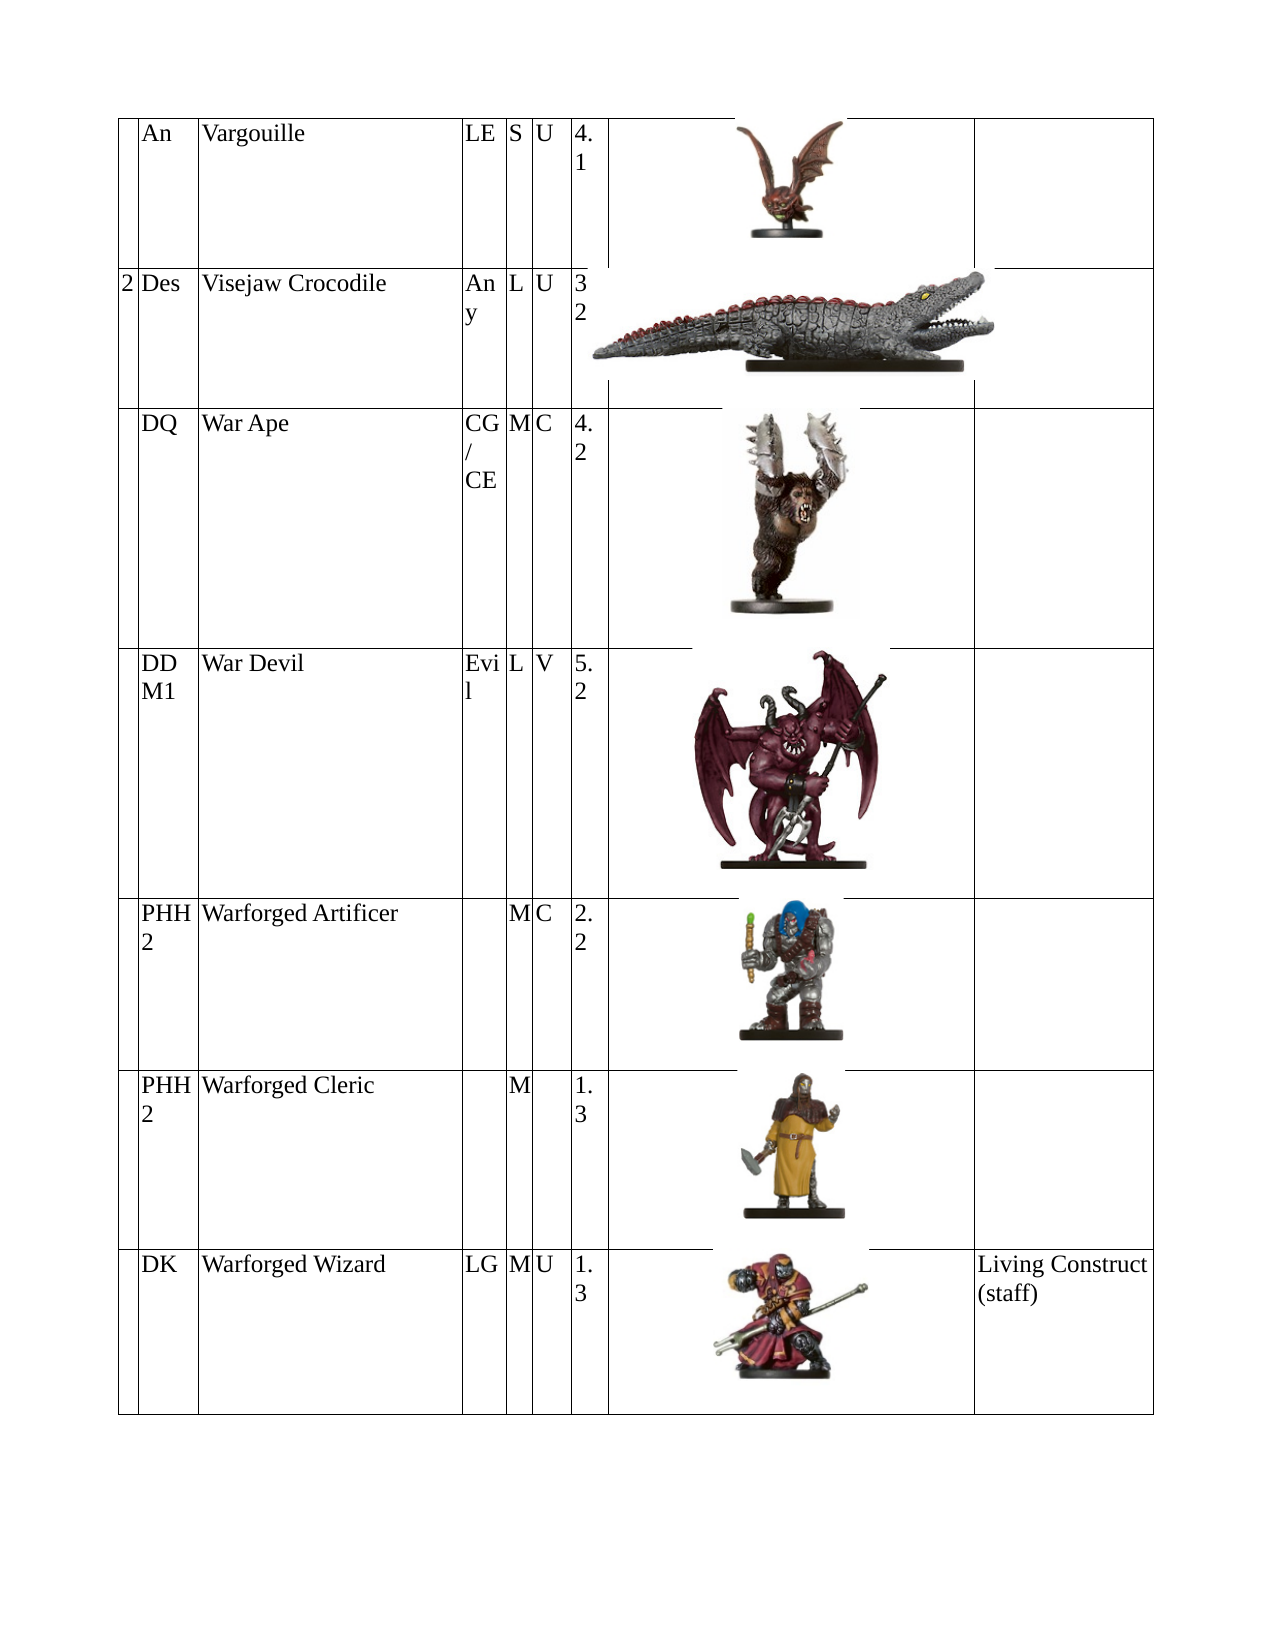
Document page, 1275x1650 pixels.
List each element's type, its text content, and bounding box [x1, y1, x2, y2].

table_cell [975, 899, 1153, 1070]
table_cell [975, 119, 1153, 268]
table_cell An [139, 119, 198, 268]
table_cell [463, 1071, 506, 1249]
picture [722, 408, 860, 619]
table_cell [119, 119, 138, 268]
table_cell [119, 409, 138, 647]
table_cell [975, 409, 1153, 647]
table_cell M [507, 1071, 532, 1249]
table_cell 5.2 [572, 649, 608, 898]
picture [737, 1070, 846, 1220]
table_cell V [533, 649, 571, 898]
picture [713, 1248, 870, 1386]
table_cell LG [463, 1250, 506, 1414]
table_cell LE [463, 119, 506, 268]
table_cell S [507, 119, 532, 268]
table_cell [609, 240, 974, 268]
table_cell U [533, 1250, 571, 1414]
table_cell [609, 1071, 974, 1249]
table_cell Any [463, 269, 506, 408]
table_cell [890, 649, 974, 869]
table_cell U [533, 269, 571, 408]
table_cell M [507, 899, 532, 1070]
table_cell Living Construct (staff) [975, 1250, 1153, 1414]
table_cell [609, 870, 974, 898]
table_cell [533, 1071, 571, 1249]
table_cell L [507, 649, 532, 898]
table_cell DQ [139, 409, 198, 647]
table_cell Warforged Artificer [199, 899, 462, 1070]
table_cell Des [139, 269, 198, 408]
table_cell Visejaw Crocodile [199, 269, 462, 408]
table_cell 4.1 [572, 119, 608, 268]
table_cell L [507, 269, 532, 408]
table_cell 2.2 [572, 899, 608, 1070]
table_cell Warforged Cleric [199, 1071, 462, 1249]
table_cell M [507, 409, 532, 647]
table_cell [975, 649, 1153, 898]
table_cell M [507, 1250, 532, 1414]
table_cell U [533, 119, 571, 268]
table_cell War Devil [199, 649, 462, 898]
picture [692, 647, 890, 870]
table_cell DDM1 [139, 649, 198, 898]
table_cell Evil [463, 649, 506, 898]
table_cell [609, 649, 692, 869]
picture [738, 898, 844, 1042]
table_cell 4.2 [572, 409, 608, 647]
table_cell DK [139, 1250, 198, 1414]
table_cell Vargouille [199, 119, 462, 268]
table_cell [119, 899, 138, 1070]
table_cell [119, 1071, 138, 1249]
table_cell [609, 409, 974, 647]
table_cell [975, 269, 1153, 408]
table_cell [848, 119, 974, 239]
table_cell [609, 899, 974, 1070]
table_cell [609, 1250, 974, 1414]
table_cell 1.3 [572, 1250, 608, 1414]
picture [587, 268, 995, 380]
table_cell [975, 1071, 1153, 1249]
table_cell War Ape [199, 409, 462, 647]
table_cell C [533, 409, 571, 647]
table_cell [463, 899, 506, 1070]
table_cell PHH2 [139, 899, 198, 1070]
table_cell 1.3 [572, 1071, 608, 1249]
picture [735, 118, 848, 240]
table_cell CG/CE [463, 409, 506, 647]
table_cell [609, 380, 974, 408]
table_cell 2 [119, 269, 138, 408]
table_cell [609, 119, 735, 239]
table_cell C [533, 899, 571, 1070]
table_cell [119, 1250, 138, 1414]
table_cell 3.2 [572, 269, 608, 408]
table_cell [119, 649, 138, 898]
table_cell Warforged Wizard [199, 1250, 462, 1414]
table_cell PHH2 [139, 1071, 198, 1249]
